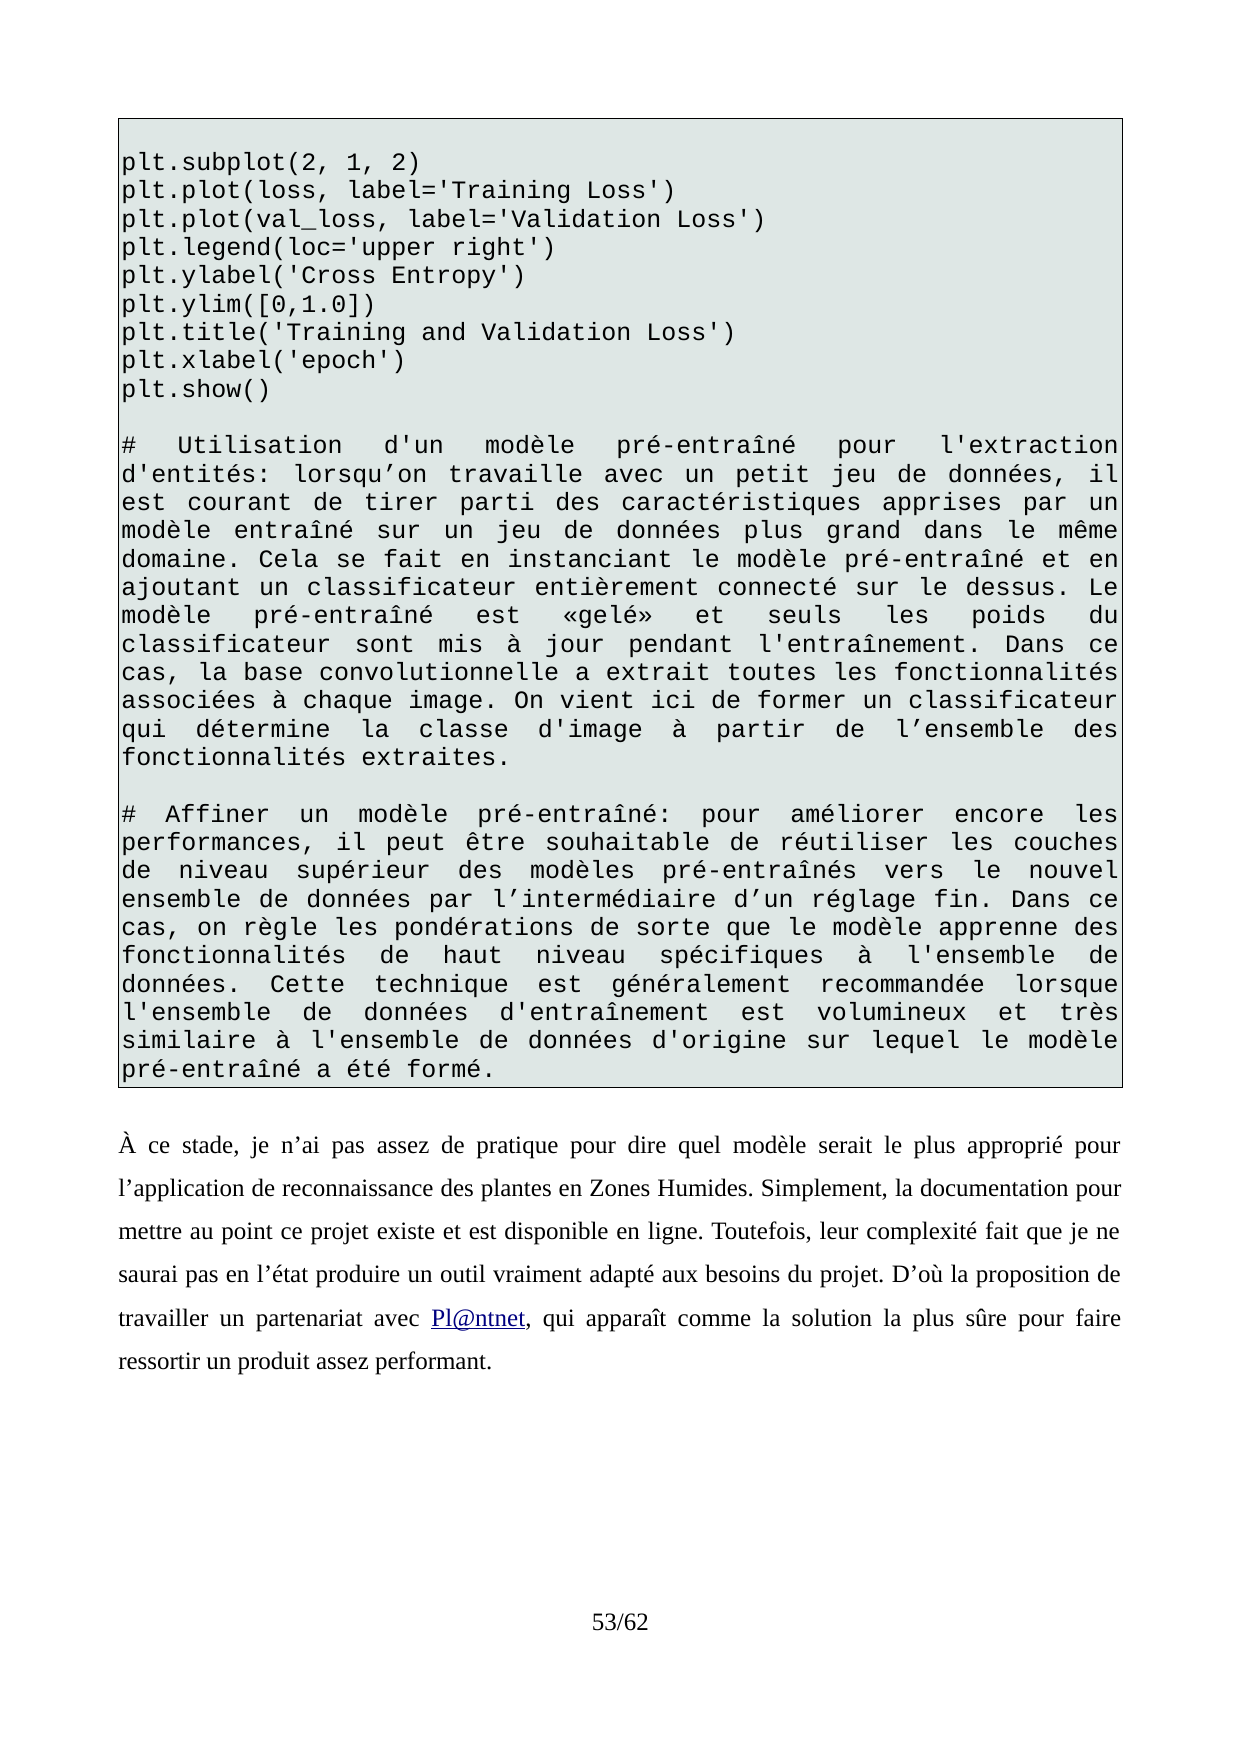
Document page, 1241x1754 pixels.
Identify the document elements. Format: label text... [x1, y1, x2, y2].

text plt.show() [119, 373, 1122, 401]
text plt.plot(val_loss, label='Validation Loss') [119, 203, 1122, 231]
text À ce stade, je n’ai pas assez de pratique pour dire quel modèle serait le plus approprié pour l’application de reconnaissance des plantes en Zones Humides. Simplement, la documentation pour mettre au point ce projet existe et est disponible en ligne. Toutefois, leur complexité fait que je ne saurai pas en l’état produire un outil vraiment adapté aux besoins du projet. D’où la proposition de travailler un partenariat avec Pl@ntnet, qui apparaît comme la solution la plus sûre pour faire ressortir un produit assez performant. [118, 1130, 1122, 1374]
text plt.ylim([0,1.0]) [119, 288, 1122, 316]
text plt.plot(loss, label='Training Loss') [119, 175, 1122, 203]
text # Affiner un modèle pré-entraîné: pour améliorer encore les performances, il peut être souhaitable de réutiliser les couches de niveau supérieur des modèles pré-entraînés vers le nouvel ensemble de données par l’intermédiaire d’un réglage fin. Dans ce cas, on règle les pondérations de sorte que le modèle apprenne des fonctionnalités de haut niveau spécifiques à l'ensemble de données. Cette technique est généralement recommandée lorsque l'ensemble de données d'entraînement est volumineux et très similaire à l'ensemble de données d'origine sur lequel le modèle pré-entraîné a été formé. [119, 798, 1122, 1087]
text plt.ylabel('Cross Entropy') [119, 260, 1122, 288]
text plt.subplot(2, 1, 2) [119, 146, 1122, 175]
text plt.legend(loc='upper right') [119, 231, 1122, 260]
text plt.title('Training and Validation Loss') [119, 316, 1122, 345]
text plt.xlabel('epoch') [119, 345, 1122, 373]
text # Utilisation d'un modèle pré-entraîné pour l'extraction d'entités: lorsqu’on travaille avec un petit jeu de données, il est courant de tirer parti des caractéristiques apprises par un modèle entraîné sur un jeu de données plus grand dans le même domaine. Cela se fait en instanciant le modèle pré-entraîné et en ajoutant un classificateur entièrement connecté sur le dessus. Le modèle pré-entraîné est «gelé» et seuls les poids du classificateur sont mis à jour pendant l'entraînement. Dans ce cas, la base convolutionnelle a extrait toutes les fonctionnalités associées à chaque image. On vient ici de former un classificateur qui détermine la classe d'image à partir de l’ensemble des fonctionnalités extraites. [119, 430, 1122, 770]
